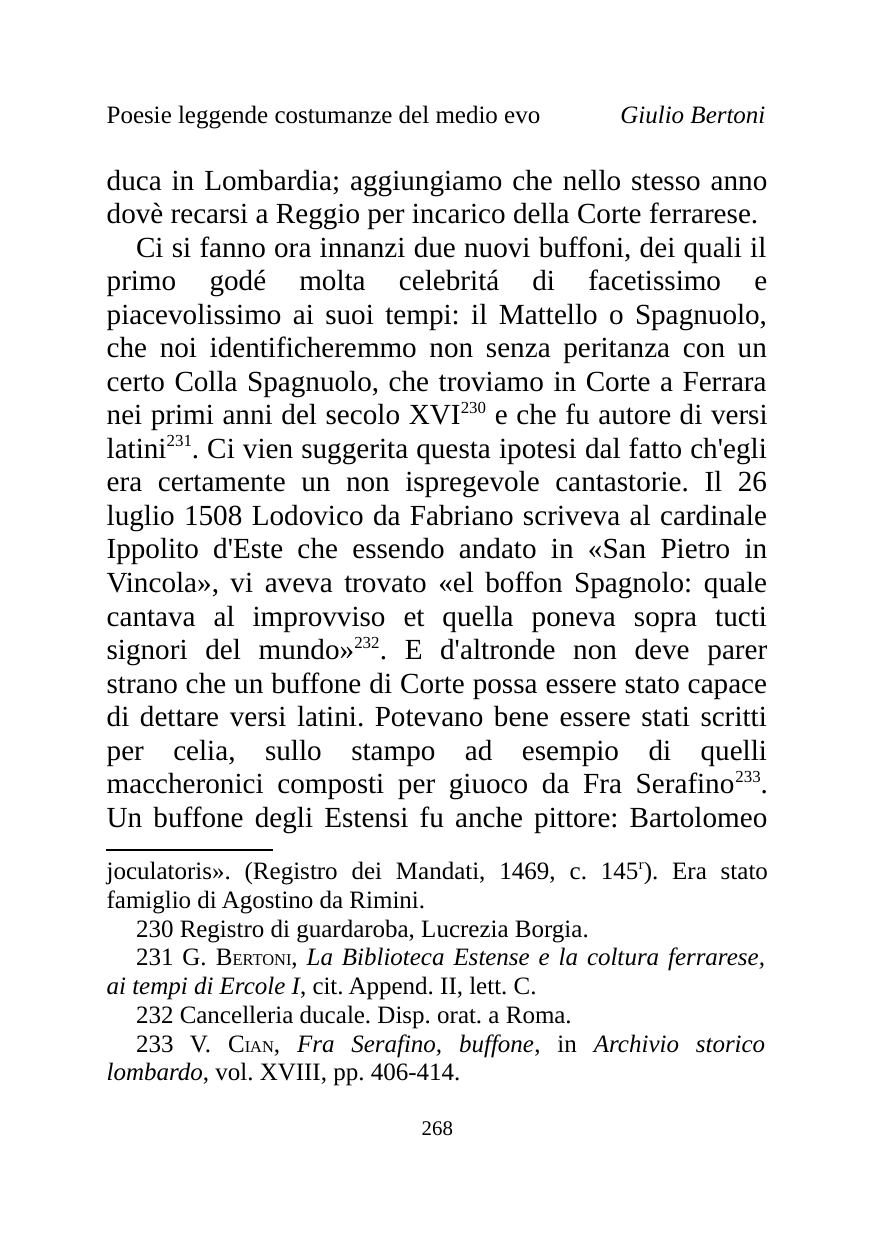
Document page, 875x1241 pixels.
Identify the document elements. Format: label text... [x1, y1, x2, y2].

text Ci si fanno ora innanzi due nuovi buffoni, dei quali il primo godé molta celebritá di facetissimo e piacevolissimo ai suoi tempi: il Mattello o Spagnuolo, che noi identificheremmo non senza peritanza con un certo Colla Spagnuolo, che troviamo in Corte a Ferrara nei primi anni del secolo XVI e che fu autore di versi latini. Ci vien suggerita questa ipotesi dal fatto ch'egli era certamente un non ispregevole cantastorie. Il 26 luglio 1508 Lodovico da Fabriano scriveva al cardinale Ippolito d'Este che essendo andato in «San Pietro in Vincola», vi aveva trovato «el boffon Spagnolo: quale cantava al improvviso et quella poneva sopra tucti signori del mundo». E d'altronde non deve parer strano che un buffone di Corte possa essere stato capace di dettare versi latini. Potevano bene essere stati scritti per celia, sullo stampo ad esempio di quelli maccheronici composti per giuoco da Fra Serafino. Un buffone degli Estensi fu anche pittore: Bartolomeo [106, 230, 768, 833]
text duca in Lombardia; aggiungiamo che nello stesso anno dovè recarsi a Reggio per incarico della Corte ferrarese. [106, 163, 768, 230]
text G. Bertoni, La Biblioteca Estense e la coltura ferrarese, ai tempi di Ercole I, cit. Append. II, lett. C. [106, 942, 768, 1000]
text V. Cian, Fra Serafino, buffone, in Archivio storico lombardo, vol. XVIII, pp. 406-414. [106, 1029, 768, 1086]
text Registro di guardaroba, Lucrezia Borgia. [106, 914, 768, 942]
text Cancelleria ducale. Disp. orat. a Roma. [106, 1000, 768, 1029]
text joculatoris». (Registro dei Mandati, 1469, c. 145r). Era stato famiglio di Agostino da Rimini. [106, 856, 768, 914]
